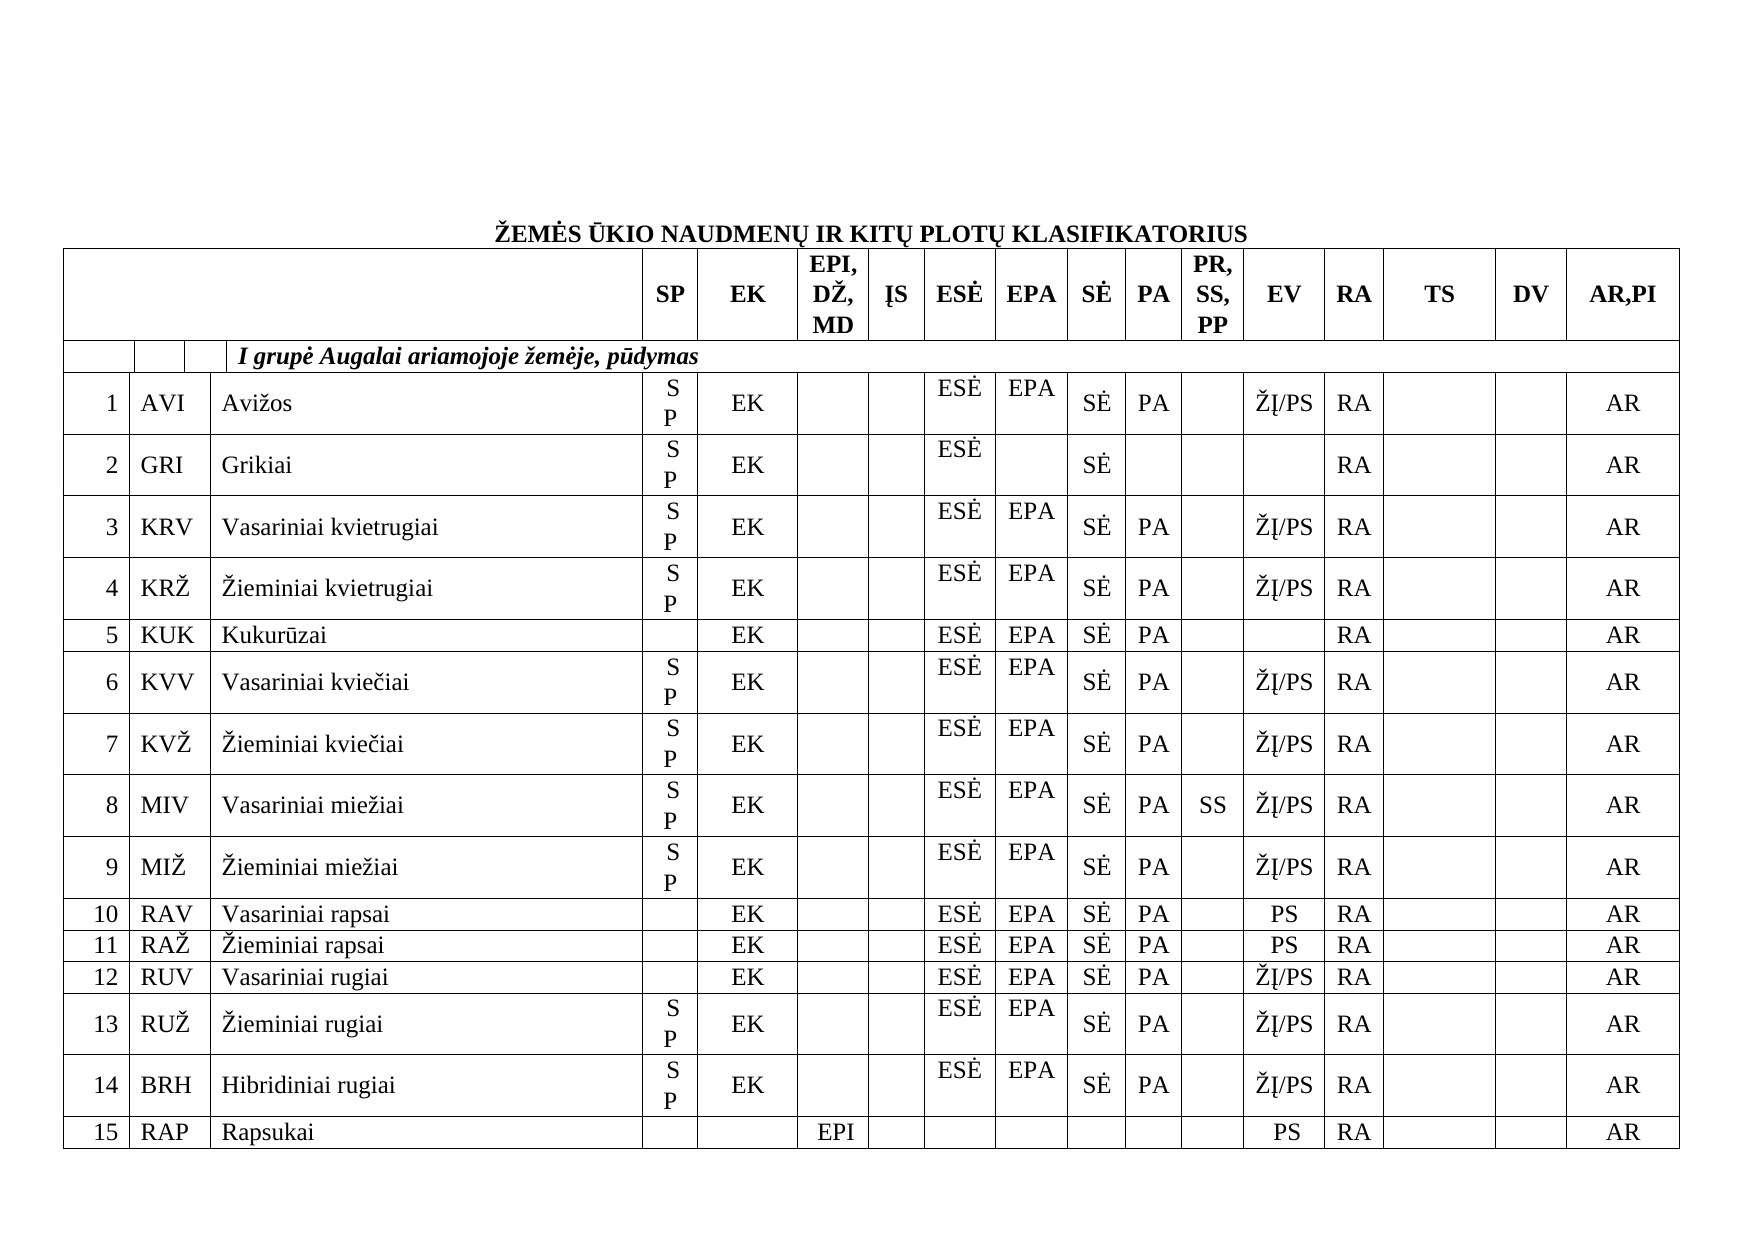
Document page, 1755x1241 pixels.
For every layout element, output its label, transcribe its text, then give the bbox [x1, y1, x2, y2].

table_header SP [643, 249, 697, 340]
table_cell SĖ [1068, 931, 1125, 961]
table_cell [1384, 714, 1495, 774]
table_cell [1384, 962, 1495, 992]
table_cell [185, 341, 226, 372]
table_cell EPA [996, 558, 1067, 619]
table_cell [643, 931, 697, 961]
table_cell [1182, 496, 1243, 557]
table_cell ESĖ [925, 620, 995, 651]
table_cell [1384, 899, 1495, 929]
table_cell EK [698, 931, 797, 961]
table_cell RA [1325, 837, 1383, 898]
table_cell EPA [996, 899, 1067, 929]
table_cell EPA [996, 837, 1067, 898]
table_cell EPA [996, 496, 1067, 557]
table_header EK [698, 249, 797, 340]
table_cell AR [1567, 1055, 1679, 1116]
table_cell [869, 899, 924, 929]
table_cell RAV [130, 899, 210, 929]
table_cell [1182, 962, 1243, 992]
table_cell [1384, 620, 1495, 651]
table_cell AR [1567, 496, 1679, 557]
table_cell [1182, 373, 1243, 433]
table_cell [643, 1117, 697, 1148]
table_cell 14 [64, 1055, 129, 1116]
table_cell EPA [996, 931, 1067, 961]
table_cell ŽĮ/PS [1244, 714, 1324, 774]
table_cell [869, 620, 924, 651]
table_cell PA [1126, 775, 1181, 836]
table_cell ESĖ [925, 373, 995, 433]
table_cell [1384, 558, 1495, 619]
table_cell AR [1567, 837, 1679, 898]
table_cell PA [1126, 496, 1181, 557]
table_cell SĖ [1068, 620, 1125, 651]
table_cell [1182, 931, 1243, 961]
text ŽEMĖS ŪKIO NAUDMENŲ IR KITŲ PLOTŲ KLASIFIKATORIUS [118, 219, 1624, 248]
table_cell AR [1567, 435, 1679, 495]
table_cell EPA [996, 994, 1067, 1054]
table_cell ŽĮ/PS [1244, 962, 1324, 992]
table_cell [798, 837, 868, 898]
table_cell [869, 994, 924, 1054]
table_cell [1384, 373, 1495, 433]
table_cell SP [643, 558, 697, 619]
table_cell [798, 435, 868, 495]
table_header PR, SS, PP [1182, 249, 1243, 340]
table_cell PA [1126, 652, 1181, 712]
table_cell [698, 1117, 797, 1148]
table_cell [869, 652, 924, 712]
table_cell SĖ [1068, 496, 1125, 557]
table_cell PA [1126, 899, 1181, 929]
table_cell [1182, 837, 1243, 898]
table_cell RA [1325, 899, 1383, 929]
table_cell 15 [64, 1117, 129, 1148]
table_cell [869, 931, 924, 961]
table_cell [1182, 435, 1243, 495]
table_cell [798, 962, 868, 992]
table_cell RA [1325, 714, 1383, 774]
table_cell [1496, 714, 1566, 774]
table_cell SS [1182, 775, 1243, 836]
table_cell EK [698, 714, 797, 774]
table_cell RA [1325, 962, 1383, 992]
table_cell SP [643, 373, 697, 433]
table_cell [643, 962, 697, 992]
table_cell PA [1126, 714, 1181, 774]
table_cell SP [643, 837, 697, 898]
table_cell RA [1325, 1055, 1383, 1116]
table_cell MIV [130, 775, 210, 836]
table_cell PA [1126, 558, 1181, 619]
table_cell KVŽ [130, 714, 210, 774]
table_cell Avižos [211, 373, 642, 433]
table_cell EK [698, 775, 797, 836]
table_cell 7 [64, 714, 129, 774]
table_cell EPA [996, 620, 1067, 651]
table_cell [1182, 994, 1243, 1054]
table_cell SĖ [1068, 652, 1125, 712]
table_cell [869, 775, 924, 836]
table_cell [869, 496, 924, 557]
table_cell PA [1126, 994, 1181, 1054]
table_header RA [1325, 249, 1383, 340]
table_cell ŽĮ/PS [1244, 373, 1324, 433]
table_cell [1496, 620, 1566, 651]
table_cell RA [1325, 620, 1383, 651]
table_header SĖ [1068, 249, 1125, 340]
table_cell EK [698, 994, 797, 1054]
table_cell AR [1567, 652, 1679, 712]
table_cell Žieminiai rapsai [211, 931, 642, 961]
table_cell EPA [996, 1055, 1067, 1116]
table_cell PA [1126, 373, 1181, 433]
table_cell SP [643, 1055, 697, 1116]
table_cell Vasariniai rapsai [211, 899, 642, 929]
table_cell [798, 620, 868, 651]
table_cell Rapsukai [211, 1117, 642, 1148]
table_cell [1496, 962, 1566, 992]
table_cell [1182, 899, 1243, 929]
table_cell PS [1244, 931, 1324, 961]
table_cell EK [698, 837, 797, 898]
table_cell EK [698, 435, 797, 495]
table_cell ESĖ [925, 496, 995, 557]
table_cell 8 [64, 775, 129, 836]
table_cell EK [698, 496, 797, 557]
table_cell RA [1325, 373, 1383, 433]
table_cell RA [1325, 775, 1383, 836]
table_cell AR [1567, 931, 1679, 961]
table_cell [1496, 558, 1566, 619]
table_cell Vasariniai kvietrugiai [211, 496, 642, 557]
table_cell RA [1325, 496, 1383, 557]
table_cell AR [1567, 775, 1679, 836]
table_cell KUK [130, 620, 210, 651]
table_cell [798, 931, 868, 961]
table_cell PA [1126, 837, 1181, 898]
table_cell [798, 714, 868, 774]
table_cell [1182, 652, 1243, 712]
table_cell [798, 373, 868, 433]
table_cell 12 [64, 962, 129, 992]
table_cell [869, 714, 924, 774]
table_cell SĖ [1068, 899, 1125, 929]
table_cell ŽĮ/PS [1244, 837, 1324, 898]
table_cell AR [1567, 994, 1679, 1054]
table_cell KRŽ [130, 558, 210, 619]
table_cell [1384, 994, 1495, 1054]
table_cell EPI [798, 1117, 868, 1148]
table_cell 10 [64, 899, 129, 929]
table_cell [1496, 652, 1566, 712]
table_cell AR [1567, 962, 1679, 992]
table_cell [1384, 1055, 1495, 1116]
table_cell [869, 435, 924, 495]
table_cell [1496, 373, 1566, 433]
table_cell [869, 558, 924, 619]
table_cell AVI [130, 373, 210, 433]
table_cell ŽĮ/PS [1244, 994, 1324, 1054]
table_cell Vasariniai miežiai [211, 775, 642, 836]
table_cell [1384, 652, 1495, 712]
table_cell [1244, 435, 1324, 495]
table_cell [798, 652, 868, 712]
table_cell EPA [996, 652, 1067, 712]
table_cell Žieminiai kvietrugiai [211, 558, 642, 619]
table_cell RA [1325, 652, 1383, 712]
table_cell SP [643, 994, 697, 1054]
table_cell [643, 620, 697, 651]
table_cell ŽĮ/PS [1244, 558, 1324, 619]
table_cell 9 [64, 837, 129, 898]
table_cell RA [1325, 994, 1383, 1054]
table_cell PA [1126, 962, 1181, 992]
table_cell [798, 994, 868, 1054]
table_cell [1182, 620, 1243, 651]
table_cell Hibridiniai rugiai [211, 1055, 642, 1116]
table_cell AR [1567, 558, 1679, 619]
table_cell SĖ [1068, 1055, 1125, 1116]
table_cell [798, 775, 868, 836]
table_cell GRI [130, 435, 210, 495]
table_cell [798, 558, 868, 619]
table_cell KVV [130, 652, 210, 712]
table_header EPI, DŽ, MD [798, 249, 868, 340]
table_cell PA [1126, 1055, 1181, 1116]
table_cell Žieminiai rugiai [211, 994, 642, 1054]
table_cell ESĖ [925, 1055, 995, 1116]
table_cell SĖ [1068, 775, 1125, 836]
table_header AR,PI [1567, 249, 1679, 340]
table_cell EK [698, 1055, 797, 1116]
table_cell [1384, 775, 1495, 836]
table_cell EK [698, 899, 797, 929]
table_cell [1496, 496, 1566, 557]
table_cell ESĖ [925, 931, 995, 961]
table_cell Grikiai [211, 435, 642, 495]
table_cell [64, 341, 134, 372]
table_cell [798, 899, 868, 929]
table_cell [1244, 620, 1324, 651]
table_cell [869, 1055, 924, 1116]
table_header ĮS [869, 249, 924, 340]
table_cell ŽĮ/PS [1244, 775, 1324, 836]
table_cell SĖ [1068, 558, 1125, 619]
table_cell RAŽ [130, 931, 210, 961]
table_header PA [1126, 249, 1181, 340]
table_cell RA [1325, 931, 1383, 961]
table_cell SP [643, 496, 697, 557]
table_cell ESĖ [925, 962, 995, 992]
table_header [64, 249, 642, 340]
table_cell [869, 373, 924, 433]
table_cell EK [698, 620, 797, 651]
table_cell EPA [996, 714, 1067, 774]
table_header ESĖ [925, 249, 995, 340]
table_cell [135, 341, 184, 372]
table_cell [869, 962, 924, 992]
table_cell SP [643, 652, 697, 712]
table_cell RAP [130, 1117, 210, 1148]
table_cell 1 [64, 373, 129, 433]
table_cell [869, 837, 924, 898]
table_cell [996, 1117, 1067, 1148]
table_cell [798, 496, 868, 557]
table_cell [1496, 775, 1566, 836]
table_cell [1384, 496, 1495, 557]
table_cell ESĖ [925, 899, 995, 929]
table_cell SĖ [1068, 837, 1125, 898]
table_cell SP [643, 775, 697, 836]
table_cell [1384, 931, 1495, 961]
table_cell AR [1567, 1117, 1679, 1148]
table_cell AR [1567, 899, 1679, 929]
table_cell ESĖ [925, 837, 995, 898]
table_header DV [1496, 249, 1566, 340]
table_cell KRV [130, 496, 210, 557]
table_cell [1182, 1117, 1243, 1148]
table_cell [996, 435, 1067, 495]
table_cell SP [643, 714, 697, 774]
table_cell SĖ [1068, 714, 1125, 774]
table_cell RA [1325, 435, 1383, 495]
table_cell RUV [130, 962, 210, 992]
table_cell [1496, 899, 1566, 929]
table_cell [1182, 714, 1243, 774]
table_cell [1496, 435, 1566, 495]
table_cell ESĖ [925, 652, 995, 712]
table_cell RUŽ [130, 994, 210, 1054]
table_cell [1496, 1117, 1566, 1148]
table_cell BRH [130, 1055, 210, 1116]
table_cell SĖ [1068, 994, 1125, 1054]
table_cell [1496, 994, 1566, 1054]
table_cell [1126, 1117, 1181, 1148]
table_cell 5 [64, 620, 129, 651]
table_cell AR [1567, 714, 1679, 774]
table_cell ŽĮ/PS [1244, 496, 1324, 557]
table_cell EPA [996, 962, 1067, 992]
table_cell ESĖ [925, 775, 995, 836]
table_cell PS [1244, 1117, 1324, 1148]
table_cell PA [1126, 620, 1181, 651]
table_cell 11 [64, 931, 129, 961]
table_cell RA [1325, 1117, 1383, 1148]
table_cell ESĖ [925, 994, 995, 1054]
table_header TS [1384, 249, 1495, 340]
table_cell [1068, 1117, 1125, 1148]
table_cell Žieminiai kviečiai [211, 714, 642, 774]
table_cell AR [1567, 373, 1679, 433]
table_cell [1384, 1117, 1495, 1148]
table_cell Kukurūzai [211, 620, 642, 651]
table_cell ESĖ [925, 435, 995, 495]
table_cell [1182, 1055, 1243, 1116]
table_cell Vasariniai kviečiai [211, 652, 642, 712]
table_cell Vasariniai rugiai [211, 962, 642, 992]
table_cell [1496, 931, 1566, 961]
table_cell [1126, 435, 1181, 495]
table_cell [1496, 1055, 1566, 1116]
table_cell ŽĮ/PS [1244, 1055, 1324, 1116]
table_cell PS [1244, 899, 1324, 929]
table_cell [1384, 435, 1495, 495]
table_cell EK [698, 962, 797, 992]
table_cell RA [1325, 558, 1383, 619]
table_cell [1384, 837, 1495, 898]
table_cell ŽĮ/PS [1244, 652, 1324, 712]
table_cell SĖ [1068, 373, 1125, 433]
table_cell Žieminiai miežiai [211, 837, 642, 898]
table_cell [1182, 558, 1243, 619]
table_cell [925, 1117, 995, 1148]
table_cell I grupė Augalai ariamojoje žemėje, pūdymas [227, 341, 1679, 372]
table_cell 13 [64, 994, 129, 1054]
table_header EV [1244, 249, 1324, 340]
table_cell [643, 899, 697, 929]
table_cell ESĖ [925, 558, 995, 619]
table_cell [1496, 837, 1566, 898]
table_cell EK [698, 558, 797, 619]
table_cell 3 [64, 496, 129, 557]
table_cell [869, 1117, 924, 1148]
table_cell PA [1126, 931, 1181, 961]
table_cell EK [698, 373, 797, 433]
table_cell EPA [996, 373, 1067, 433]
table_cell EK [698, 652, 797, 712]
table_cell 6 [64, 652, 129, 712]
table_cell AR [1567, 620, 1679, 651]
table_header EPA [996, 249, 1067, 340]
table_cell EPA [996, 775, 1067, 836]
table_cell MIŽ [130, 837, 210, 898]
table_cell [798, 1055, 868, 1116]
table_cell SĖ [1068, 962, 1125, 992]
table_cell SP [643, 435, 697, 495]
table_cell 2 [64, 435, 129, 495]
table_cell ESĖ [925, 714, 995, 774]
table_cell SĖ [1068, 435, 1125, 495]
table_cell 4 [64, 558, 129, 619]
